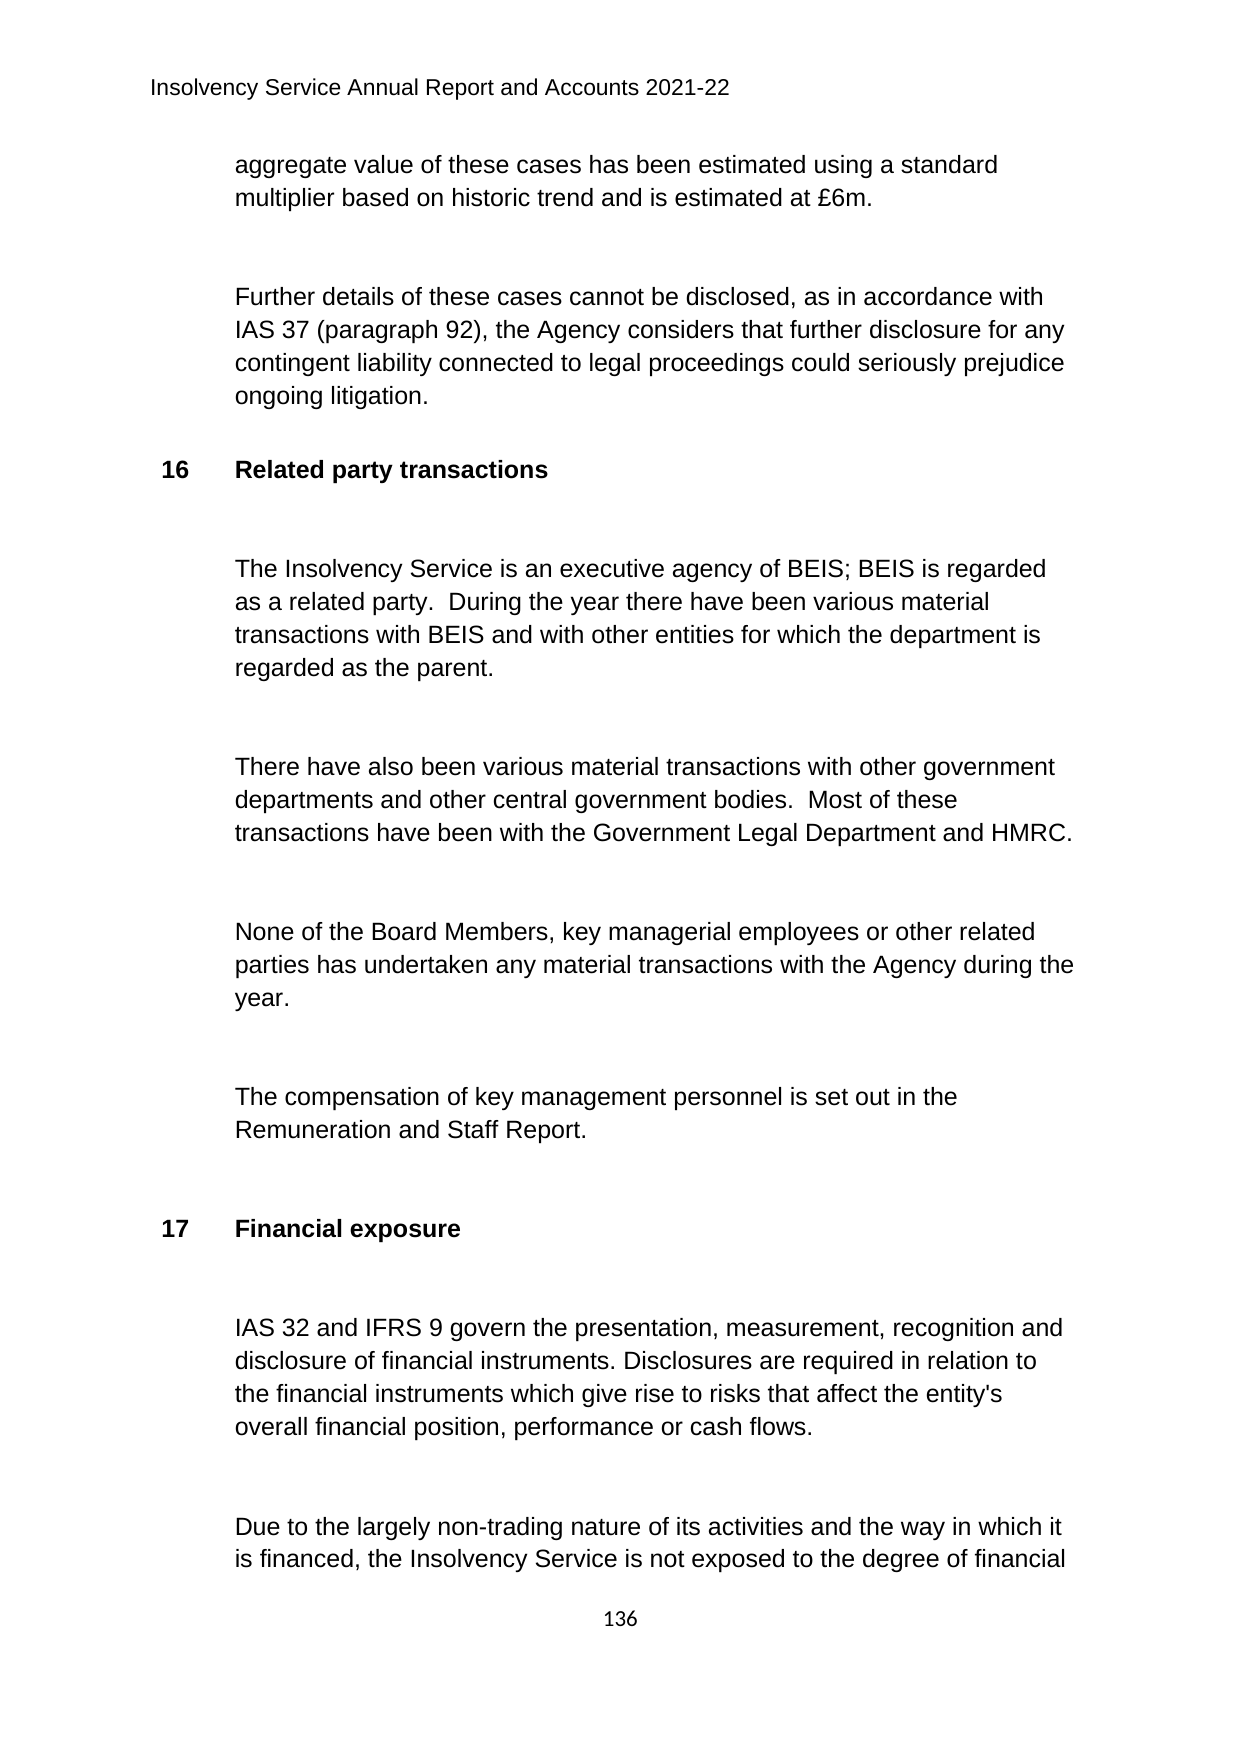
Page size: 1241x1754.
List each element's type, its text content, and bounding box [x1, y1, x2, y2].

table_cell aggregate value of these cases has been estimated using a standard multiplier based on historic trend and is estimated at £6m. [223, 150, 1089, 282]
table_cell Further details of these cases cannot be disclosed, as in accordance with IAS 37 (paragraph 92), the Agency considers that further disclosure for any contingent liability connected to legal proceedings could seriously prejudice ongoing litigation. [223, 282, 1089, 414]
table_cell [150, 282, 223, 414]
table_cell [150, 752, 223, 917]
table_cell [150, 917, 223, 1082]
table_cell The compensation of key management personnel is set out in the Remuneration and Staff Report. [223, 1082, 1089, 1181]
table_cell There have also been various material transactions with other government departments and other central government bodies. Most of these transactions have been with the Government Legal Department and HMRC. [223, 752, 1089, 917]
table_cell IAS 32 and IFRS 9 govern the presentation, measurement, recognition and disclosure of financial instruments. Disclosures are required in relation to the financial instruments which give rise to risks that affect the entity's overall financial position, performance or cash flows. [223, 1313, 1089, 1511]
table_cell [150, 150, 223, 282]
table_cell Due to the largely non-trading nature of its activities and the way in which it is financed, the Insolvency Service is not exposed to the degree of financial [223, 1511, 1089, 1573]
table_cell 17 [150, 1181, 223, 1313]
table_cell [150, 1511, 223, 1573]
table_cell [150, 554, 223, 752]
table_cell [150, 1313, 223, 1511]
table_header Related party transactions [223, 455, 1089, 554]
table_header 16 [150, 455, 223, 554]
table_cell The Insolvency Service is an executive agency of BEIS; BEIS is regarded as a related party. During the year there have been various material transactions with BEIS and with other entities for which the department is regarded as the parent. [223, 554, 1089, 752]
table_cell None of the Board Members, key managerial employees or other related parties has undertaken any material transactions with the Agency during the year. [223, 917, 1089, 1082]
table_cell [150, 1082, 223, 1181]
table_cell Financial exposure [223, 1181, 1089, 1313]
